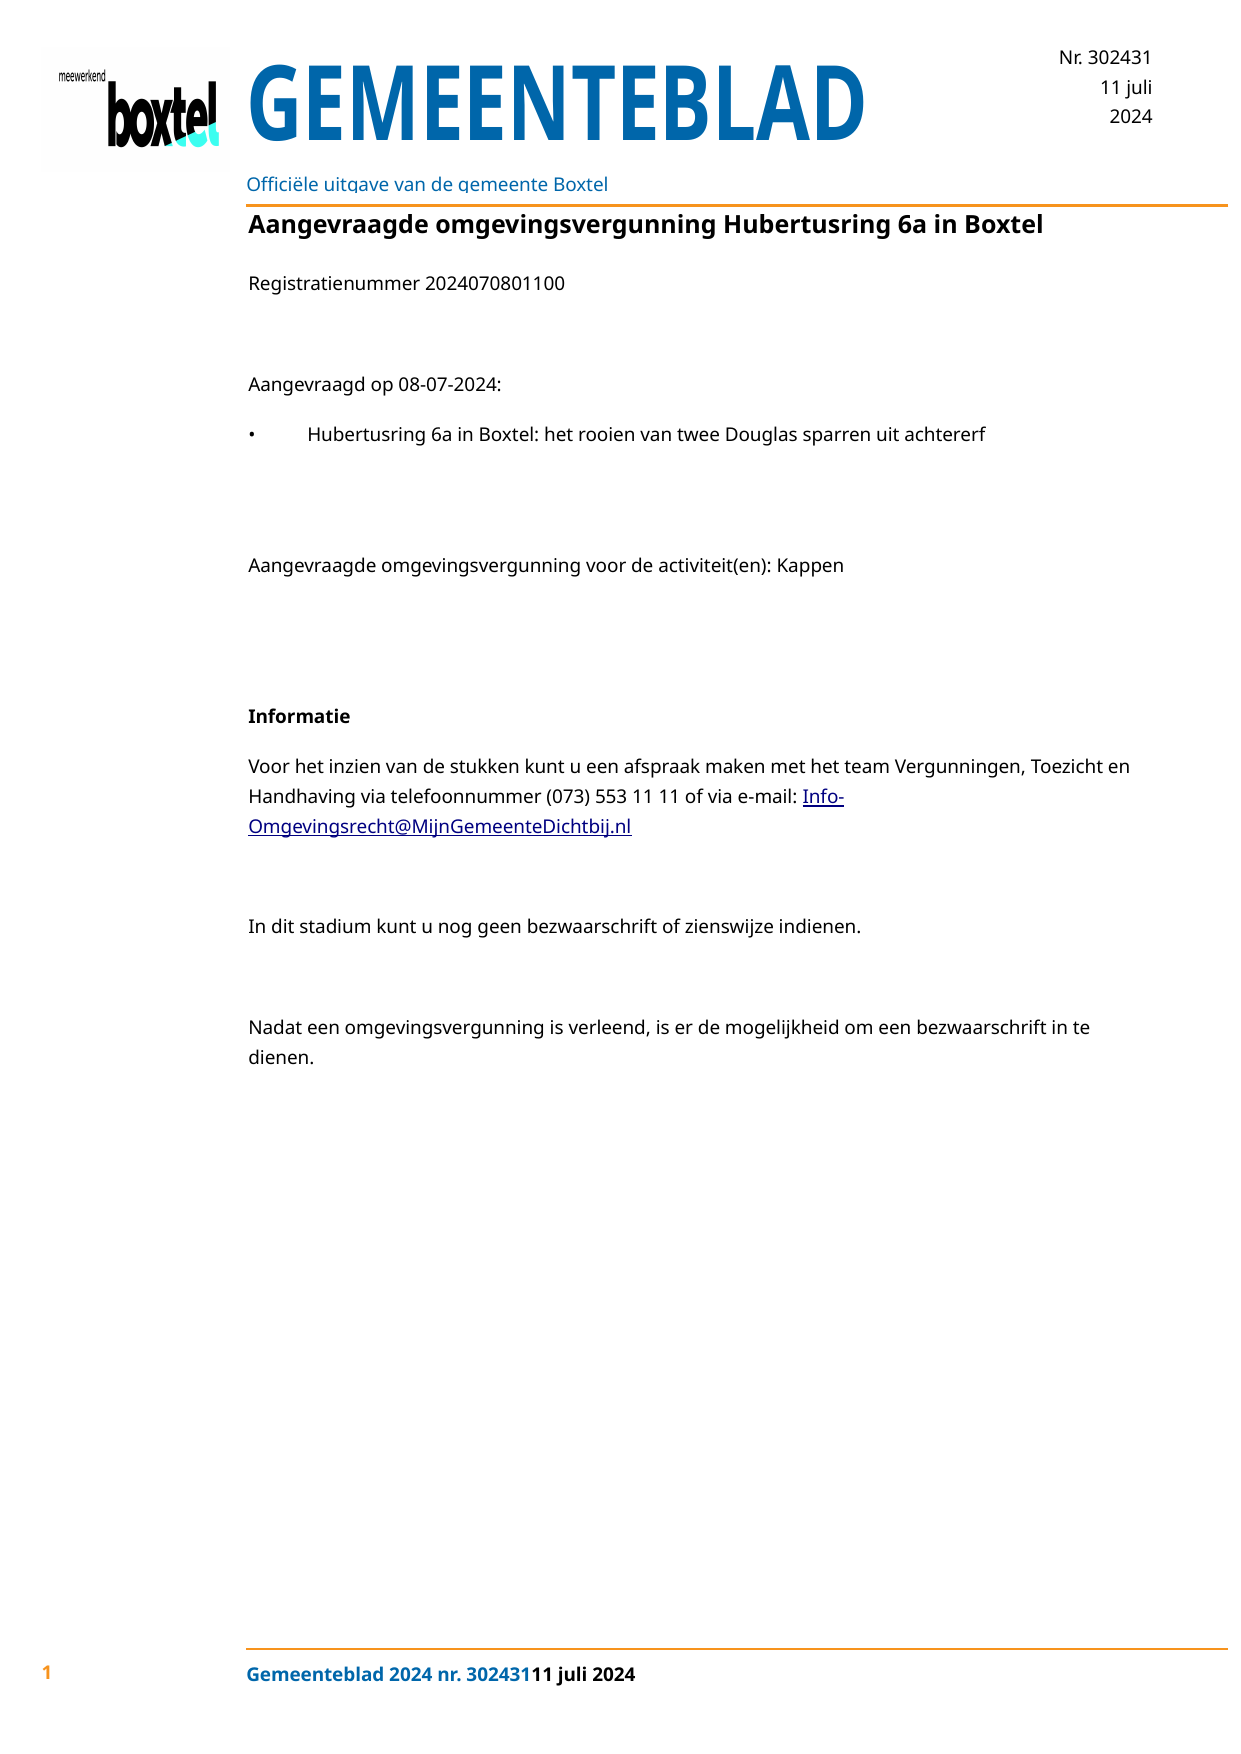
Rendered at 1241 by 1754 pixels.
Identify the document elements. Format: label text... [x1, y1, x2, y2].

text Informatie [248, 703, 1152, 729]
picture [41, 47, 231, 172]
text Aangevraagde omgevingsvergunning voor de activiteit(en): Kappen [248, 552, 1152, 578]
text Nadat een omgevingsvergunning is verleend, is er de mogelijkheid om een bezwaarschrift in te dienen. [248, 1014, 1152, 1070]
list Hubertusring 6a in Boxtel: het rooien van twee Douglas sparren uit achtererf [248, 422, 1152, 447]
text Voor het inzien van de stukken kunt u een afspraak maken met het team Vergunningen, Toezicht en Handhaving via telefoonnummer (073) 553 11 11 of via e-mail: Info-Omgevingsrecht@MijnGemeenteDichtbij.nl [248, 754, 1152, 838]
text Aangevraagd op 08-07-2024: [248, 371, 1152, 397]
text Registratienummer 2024070801100 [248, 270, 1152, 296]
text In dit stadium kunt u nog geen bezwaarschrift of zienswijze indienen. [248, 914, 1152, 939]
text Aangevraagde omgevingsvergunning Hubertusring 6a in Boxtel [248, 207, 1152, 241]
